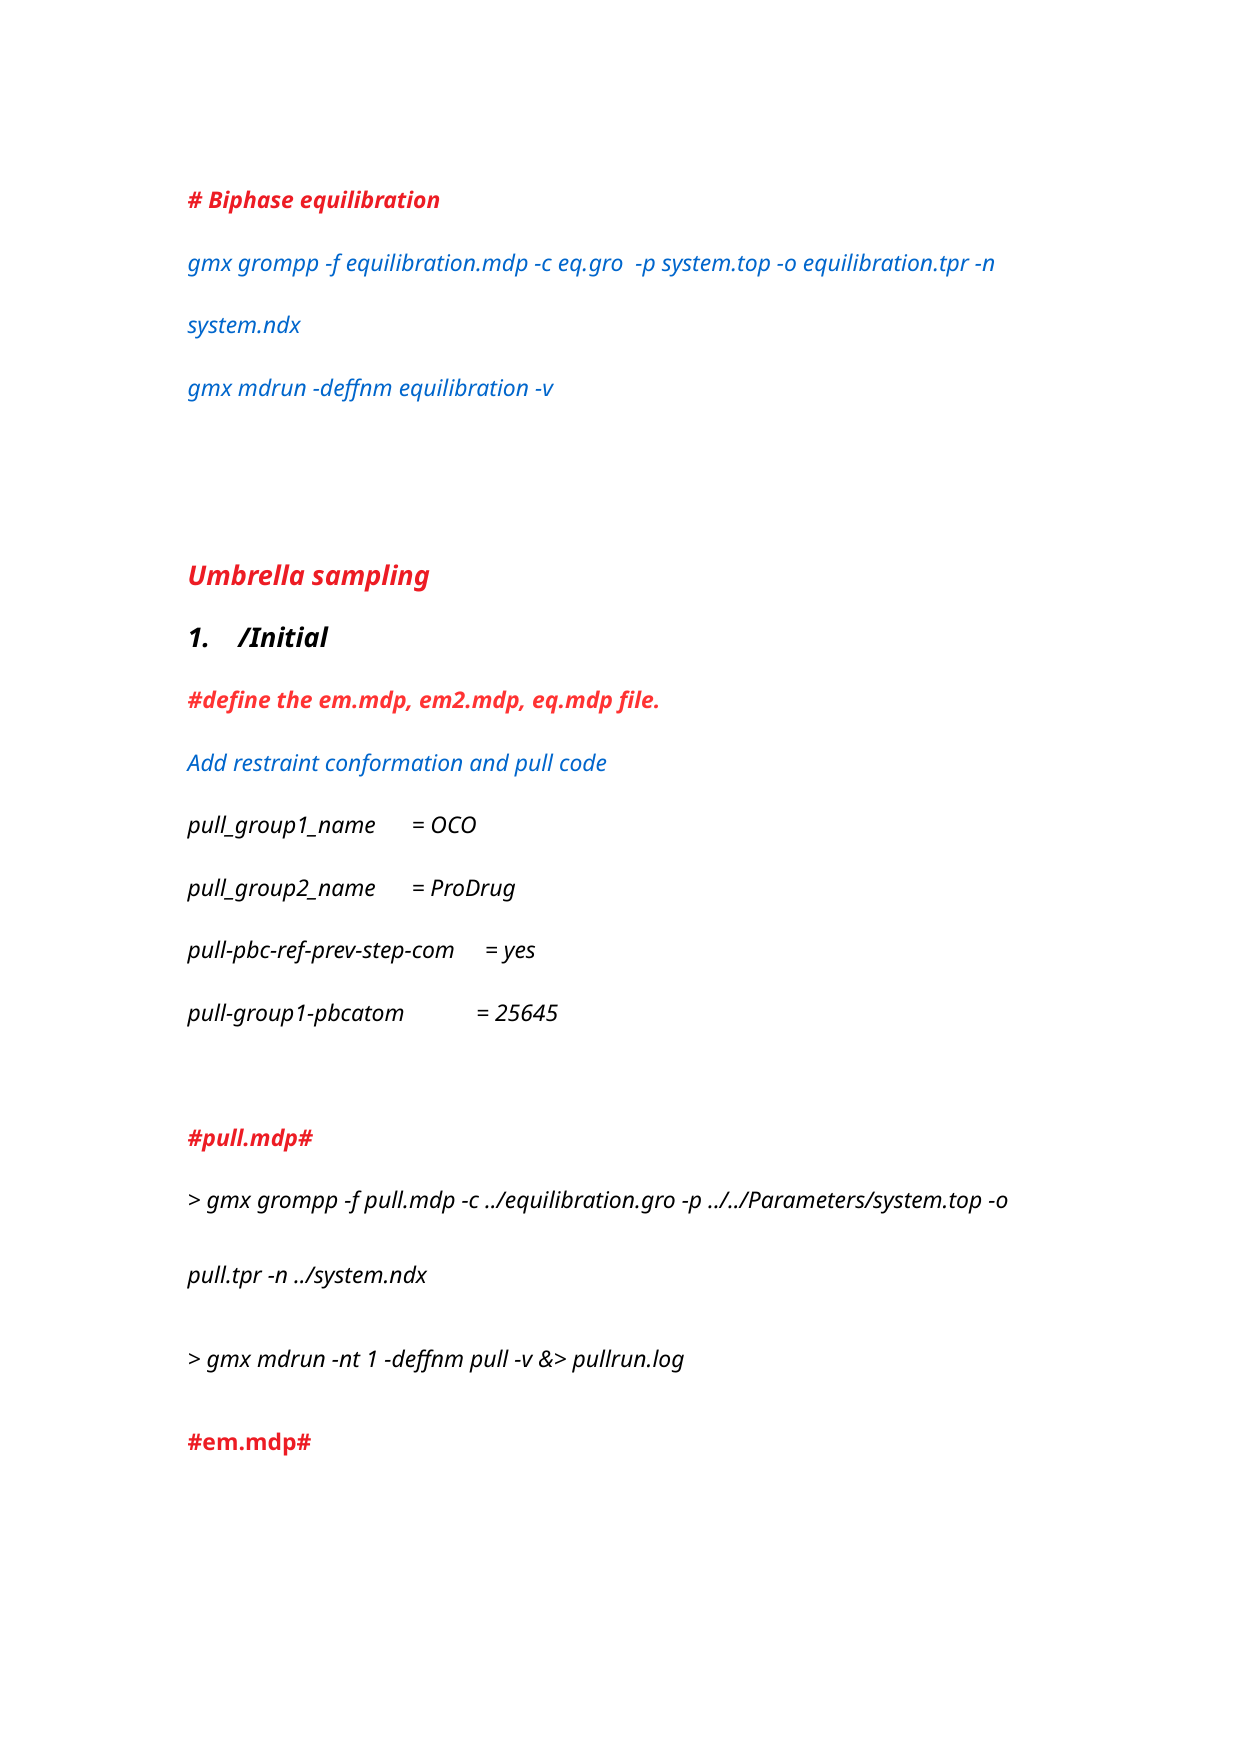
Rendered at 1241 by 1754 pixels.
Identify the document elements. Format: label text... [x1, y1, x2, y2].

text # Biphase equilibration [187, 158, 1053, 221]
text > gmx grompp -f pull.mdp -c ../equilibration.gro -p ../../Parameters/system.top -o pull.tpr -n ../system.ndx [187, 1158, 1053, 1296]
text #define the em.mdp, em2.mdp, eq.mdp file. [187, 658, 1053, 721]
text pull-pbc-ref-prev-step-com = yes [187, 908, 1053, 971]
text pull_group2_name = ProDrug [187, 846, 1053, 908]
text gmx mdrun -deffnm equilibration -v [187, 346, 1053, 408]
text pull-group1-pbcatom = 25645 [187, 971, 1053, 1033]
text Add restraint conformation and pull code [187, 721, 1053, 783]
text #pull.mdp# [187, 1096, 1053, 1158]
text pull_group1_name = OCO [187, 783, 1053, 846]
text gmx grompp -f equilibration.mdp -c eq.gro -p system.top -o equilibration.tpr -n system.ndx [187, 221, 1053, 346]
text #em.mdp# [187, 1400, 1053, 1462]
text 1. /Initial [187, 596, 1053, 658]
text > gmx mdrun -nt 1 -deffnm pull -v &> pullrun.log [187, 1317, 1053, 1379]
text Umbrella sampling [187, 533, 1053, 596]
